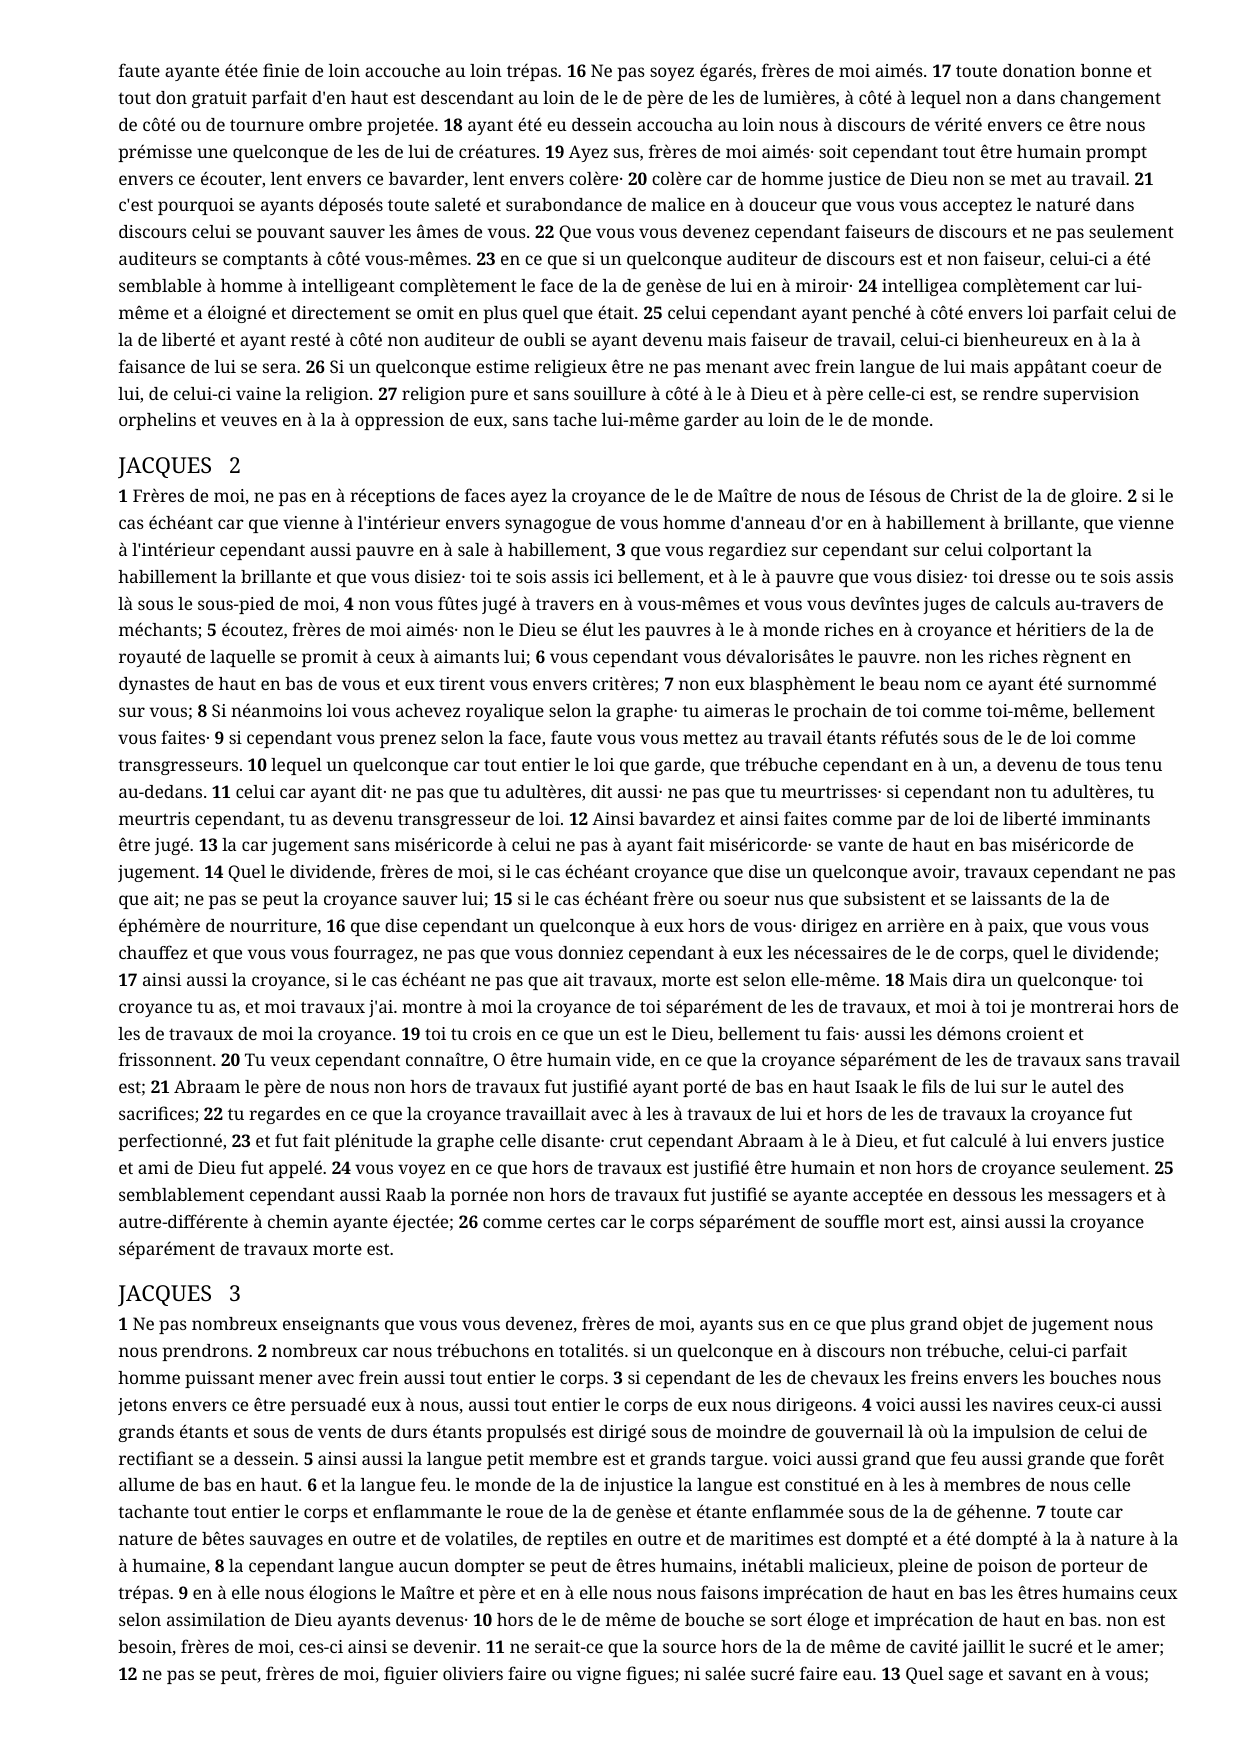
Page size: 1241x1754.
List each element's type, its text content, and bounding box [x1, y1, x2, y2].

text 1 Frères de moi, ne pas en à réceptions de faces ayez la croyance de le de Maître de nous de Iésous de Christ de la de gloire. 2 si le cas échéant car que vienne à l'intérieur envers synagogue de vous homme d'anneau d'or en à habillement à brillante, que vienne à l'intérieur cependant aussi pauvre en à sale à habillement, 3 que vous regardiez sur cependant sur celui colportant la habillement la brillante et que vous disiez· toi te sois assis ici bellement, et à le à pauvre que vous disiez· toi dresse ou te sois assis là sous le sous-pied de moi, 4 non vous fûtes jugé à travers en à vous-mêmes et vous vous devîntes juges de calculs au-travers de méchants; 5 écoutez, frères de moi aimés· non le Dieu se élut les pauvres à le à monde riches en à croyance et héritiers de la de royauté de laquelle se promit à ceux à aimants lui; 6 vous cependant vous dévalorisâtes le pauvre. non les riches règnent en dynastes de haut en bas de vous et eux tirent vous envers critères; 7 non eux blasphèment le beau nom ce ayant été surnommé sur vous; 8 Si néanmoins loi vous achevez royalique selon la graphe· tu aimeras le prochain de toi comme toi-même, bellement vous faites· 9 si cependant vous prenez selon la face, faute vous vous mettez au travail étants réfutés sous de le de loi comme transgresseurs. 10 lequel un quelconque car tout entier le loi que garde, que trébuche cependant en à un, a devenu de tous tenu au-dedans. 11 celui car ayant dit· ne pas que tu adultères, dit aussi· ne pas que tu meurtrisses· si cependant non tu adultères, tu meurtris cependant, tu as devenu transgresseur de loi. 12 Ainsi bavardez et ainsi faites comme par de loi de liberté imminants être jugé. 13 la car jugement sans miséricorde à celui ne pas à ayant fait miséricorde· se vante de haut en bas miséricorde de jugement. 14 Quel le dividende, frères de moi, si le cas échéant croyance que dise un quelconque avoir, travaux cependant ne pas que ait; ne pas se peut la croyance sauver lui; 15 si le cas échéant frère ou soeur nus que subsistent et se laissants de la de éphémère de nourriture, 16 que dise cependant un quelconque à eux hors de vous· dirigez en arrière en à paix, que vous vous chauffez et que vous vous fourragez, ne pas que vous donniez cependant à eux les nécessaires de le de corps, quel le dividende; 17 ainsi aussi la croyance, si le cas échéant ne pas que ait travaux, morte est selon elle-même. 18 Mais dira un quelconque· toi croyance tu as, et moi travaux j'ai. montre à moi la croyance de toi séparément de les de travaux, et moi à toi je montrerai hors de les de travaux de moi la croyance. 19 toi tu crois en ce que un est le Dieu, bellement tu fais· aussi les démons croient et frissonnent. 20 Tu veux cependant connaître, O être humain vide, en ce que la croyance séparément de les de travaux sans travail est; 21 Abraam le père de nous non hors de travaux fut justifié ayant porté de bas en haut Isaak le fils de lui sur le autel des sacrifices; 22 tu regardes en ce que la croyance travaillait avec à les à travaux de lui et hors de les de travaux la croyance fut perfectionné, 23 et fut fait plénitude la graphe celle disante· crut cependant Abraam à le à Dieu, et fut calculé à lui envers justice et ami de Dieu fut appelé. 24 vous voyez en ce que hors de travaux est justifié être humain et non hors de croyance seulement. 25 semblablement cependant aussi Raab la pornée non hors de travaux fut justifié se ayante acceptée en dessous les messagers et à autre-différente à chemin ayante éjectée; 26 comme certes car le corps séparément de souffle mort est, ainsi aussi la croyance séparément de travaux morte est. [118, 484, 1181, 1260]
text JACQUES 3 [118, 1278, 1181, 1308]
text faute ayante étée finie de loin accouche au loin trépas. 16 Ne pas soyez égarés, frères de moi aimés. 17 toute donation bonne et tout don gratuit parfait d'en haut est descendant au loin de le de père de les de lumières, à côté à lequel non a dans changement de côté ou de tournure ombre projetée. 18 ayant été eu dessein accoucha au loin nous à discours de vérité envers ce être nous prémisse une quelconque de les de lui de créatures. 19 Ayez sus, frères de moi aimés· soit cependant tout être humain prompt envers ce écouter, lent envers ce bavarder, lent envers colère· 20 colère car de homme justice de Dieu non se met au travail. 21 c'est pourquoi se ayants déposés toute saleté et surabondance de malice en à douceur que vous vous acceptez le naturé dans discours celui se pouvant sauver les âmes de vous. 22 Que vous vous devenez cependant faiseurs de discours et ne pas seulement auditeurs se comptants à côté vous-mêmes. 23 en ce que si un quelconque auditeur de discours est et non faiseur, celui-ci a été semblable à homme à intelligeant complètement le face de la de genèse de lui en à miroir· 24 intelligea complètement car lui-même et a éloigné et directement se omit en plus quel que était. 25 celui cependant ayant penché à côté envers loi parfait celui de la de liberté et ayant resté à côté non auditeur de oubli se ayant devenu mais faiseur de travail, celui-ci bienheureux en à la à faisance de lui se sera. 26 Si un quelconque estime religieux être ne pas menant avec frein langue de lui mais appâtant coeur de lui, de celui-ci vaine la religion. 27 religion pure et sans souillure à côté à le à Dieu et à père celle-ci est, se rendre supervision orphelins et veuves en à la à oppression de eux, sans tache lui-même garder au loin de le de monde. [118, 59, 1181, 432]
text 1 Ne pas nombreux enseignants que vous vous devenez, frères de moi, ayants sus en ce que plus grand objet de jugement nous nous prendrons. 2 nombreux car nous trébuchons en totalités. si un quelconque en à discours non trébuche, celui-ci parfait homme puissant mener avec frein aussi tout entier le corps. 3 si cependant de les de chevaux les freins envers les bouches nous jetons envers ce être persuadé eux à nous, aussi tout entier le corps de eux nous dirigeons. 4 voici aussi les navires ceux-ci aussi grands étants et sous de vents de durs étants propulsés est dirigé sous de moindre de gouvernail là où la impulsion de celui de rectifiant se a dessein. 5 ainsi aussi la langue petit membre est et grands targue. voici aussi grand que feu aussi grande que forêt allume de bas en haut. 6 et la langue feu. le monde de la de injustice la langue est constitué en à les à membres de nous celle tachante tout entier le corps et enflammante le roue de la de genèse et étante enflammée sous de la de géhenne. 7 toute car nature de bêtes sauvages en outre et de volatiles, de reptiles en outre et de maritimes est dompté et a été dompté à la à nature à la à humaine, 8 la cependant langue aucun dompter se peut de êtres humains, inétabli malicieux, pleine de poison de porteur de trépas. 9 en à elle nous élogions le Maître et père et en à elle nous nous faisons imprécation de haut en bas les êtres humains ceux selon assimilation de Dieu ayants devenus· 10 hors de le de même de bouche se sort éloge et imprécation de haut en bas. non est besoin, frères de moi, ces-ci ainsi se devenir. 11 ne serait-ce que la source hors de la de même de cavité jaillit le sucré et le amer; 12 ne pas se peut, frères de moi, figuier oliviers faire ou vigne figues; ni salée sucré faire eau. 13 Quel sage et savant en à vous; [118, 1312, 1181, 1685]
text JACQUES 2 [118, 450, 1181, 480]
